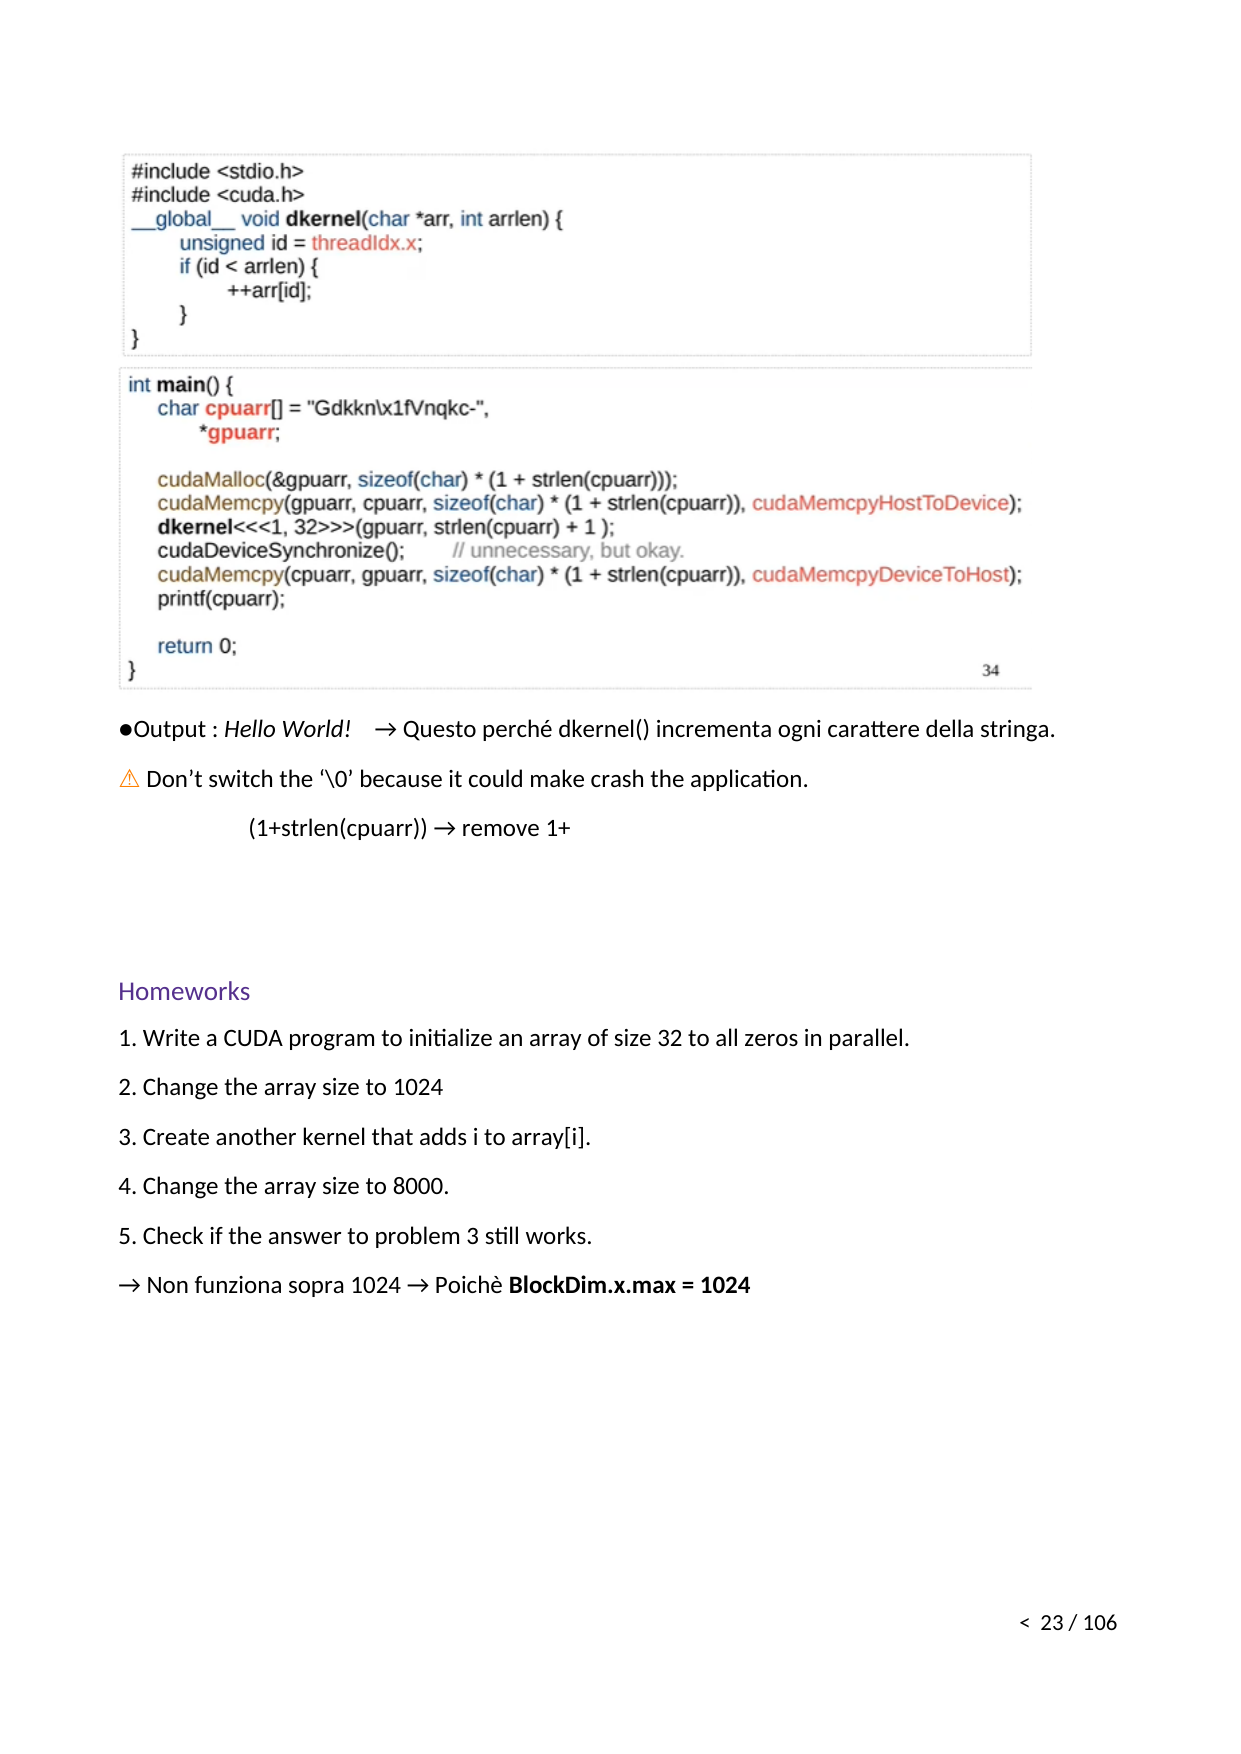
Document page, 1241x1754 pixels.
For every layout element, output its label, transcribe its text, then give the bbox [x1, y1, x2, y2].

text → Non funziona sopra 1024 → Poichè BlockDim.x.max = 1024 [118, 1269, 1122, 1300]
text 2. Change the array size to 1024 [118, 1071, 1122, 1102]
text 1. Write a CUDA program to initialize an array of size 32 to all zeros in parallel. [118, 1022, 1122, 1052]
text 4. Change the array size to 8000. [118, 1170, 1122, 1201]
text 3. Create another kernel that adds i to array[i]. [118, 1121, 1122, 1151]
text ●Output : Hello World! → Questo perché dkernel() incrementa ogni carattere della stringa. [118, 713, 1122, 744]
text (1+strlen(cpuarr)) → remove 1+ [118, 813, 1122, 843]
text ⚠ Don’t switch the ‘\0’ because it could make crash the application. [118, 763, 1122, 793]
picture [118, 147, 1033, 695]
text 5. Check if the answer to problem 3 still works. [118, 1220, 1122, 1251]
subtitle Homeworks [118, 974, 1122, 1007]
